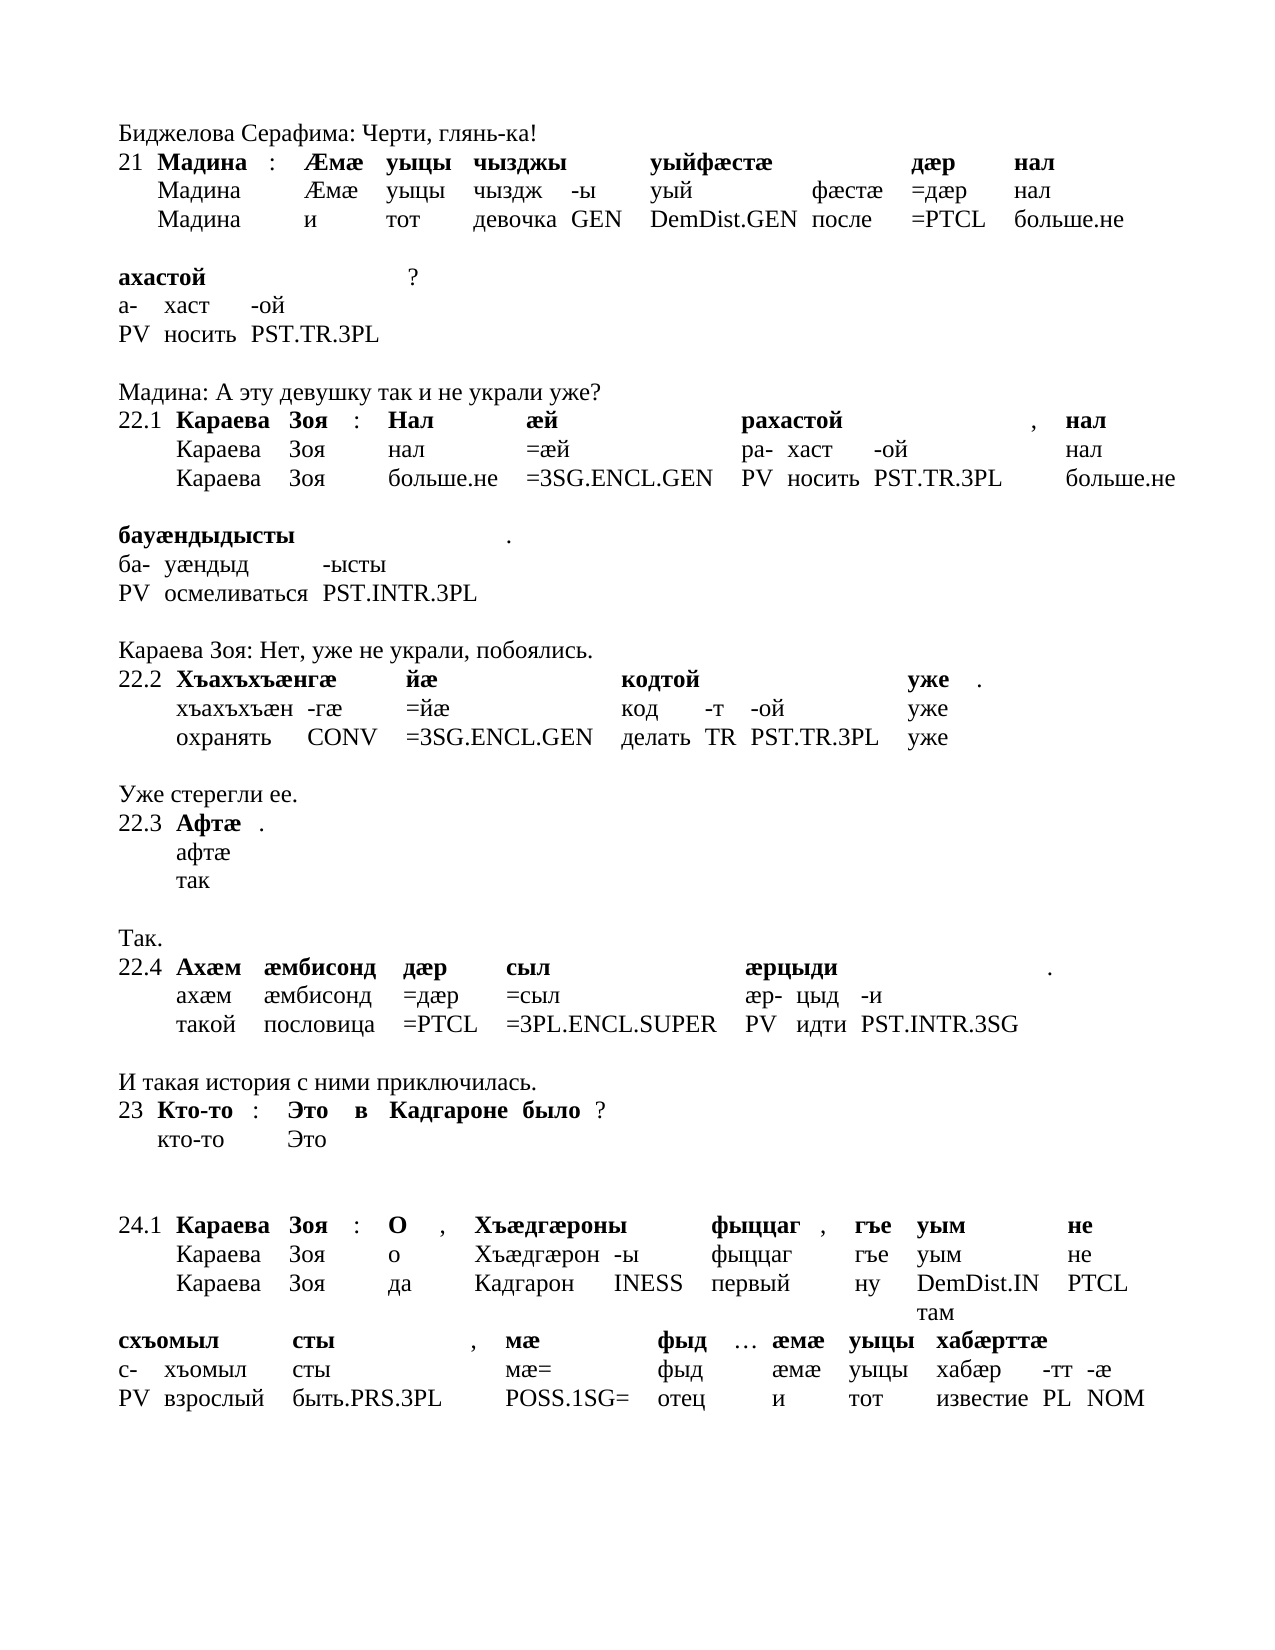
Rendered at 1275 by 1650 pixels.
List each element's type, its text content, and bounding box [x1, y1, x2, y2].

text : [252, 1096, 273, 1124]
text =дæр [911, 176, 986, 204]
text девочка [473, 204, 557, 233]
text ахастой [118, 262, 394, 291]
text хъахъхъæн [176, 693, 293, 722]
text ну [854, 1268, 889, 1297]
text о [388, 1239, 412, 1268]
text фыццаг [711, 1239, 792, 1268]
text с- [118, 1354, 150, 1383]
text DemDist.GEN [650, 204, 798, 233]
text хъомыл [164, 1354, 264, 1383]
text хаст [164, 291, 237, 319]
text POSS.1SG= [505, 1383, 630, 1412]
text осмеливаться [164, 578, 308, 607]
text -гæ [307, 693, 378, 722]
text фæстæ [812, 176, 883, 204]
text -ы [614, 1239, 683, 1268]
text рахастой [741, 406, 1017, 434]
text Это [287, 1124, 327, 1153]
text , [1031, 406, 1052, 434]
text Ахæм [176, 952, 250, 981]
text гъе [854, 1211, 903, 1239]
text сты [292, 1326, 457, 1354]
text после [812, 204, 883, 233]
text дæр [403, 952, 492, 981]
text уым [917, 1239, 1039, 1268]
text Биджелова Серафима: Черти, глянь-ка! [118, 118, 1249, 147]
text уыцы [386, 147, 459, 176]
text Караева [176, 434, 261, 463]
text =3SG.ENCL.GEN [406, 722, 593, 751]
text Афтæ [176, 808, 244, 837]
text Мадина [157, 147, 255, 176]
text ? [594, 1096, 616, 1124]
text кодтой [621, 664, 894, 693]
text , [820, 1211, 841, 1239]
text … [733, 1326, 758, 1354]
text =PTCL [403, 1009, 478, 1038]
text фыд [657, 1354, 705, 1383]
text нал [388, 434, 498, 463]
text уыцы [849, 1326, 922, 1354]
text Это [287, 1096, 341, 1124]
text йæ [406, 664, 607, 693]
text =дæр [403, 981, 478, 1009]
text не [1067, 1211, 1142, 1239]
text PV [118, 578, 150, 607]
text пословица [263, 1009, 375, 1038]
text -æ [1087, 1354, 1145, 1383]
text æмæ [772, 1326, 835, 1354]
text =3SG.ENCL.GEN [526, 463, 713, 492]
text PST.TR.3PL [251, 319, 380, 348]
text в [354, 1096, 375, 1124]
text было [522, 1096, 581, 1124]
text =PTCL [911, 204, 986, 233]
text GEN [571, 204, 622, 233]
text О [388, 1211, 426, 1239]
text . [976, 664, 997, 693]
text Зоя [289, 1239, 325, 1268]
text тот [849, 1383, 908, 1412]
text , [470, 1326, 491, 1354]
text -ы [571, 176, 622, 204]
text PST.INTR.3PL [322, 578, 478, 607]
text -ысты [322, 549, 478, 578]
text æмæ [772, 1354, 821, 1383]
text мæ [505, 1326, 644, 1354]
text чызджы [473, 147, 636, 176]
text Так. [118, 923, 1249, 952]
text а- [118, 291, 150, 319]
text уже [907, 664, 962, 693]
text нал [1065, 434, 1176, 463]
text хабæрттæ [936, 1326, 1159, 1354]
text Мадина [157, 204, 241, 233]
text больше.не [1014, 204, 1124, 233]
text больше.не [388, 463, 498, 492]
text Караева [176, 1268, 261, 1297]
text фыд [657, 1326, 719, 1354]
text PTCL [1067, 1268, 1128, 1297]
text тот [386, 204, 445, 233]
text : [353, 406, 374, 434]
text Зоя [289, 406, 339, 434]
text уже [907, 722, 948, 751]
text =æй [526, 434, 713, 463]
text уæндыд [164, 549, 308, 578]
text Нал [388, 406, 512, 434]
text известие [936, 1383, 1029, 1412]
text хабæр [936, 1354, 1029, 1383]
text æр- [745, 981, 782, 1009]
text NOM [1087, 1383, 1145, 1412]
text Æмæ [303, 147, 372, 176]
text охранять [176, 722, 293, 751]
text 21 [118, 147, 143, 176]
text 24.1 [118, 1211, 162, 1239]
text Уже стерегли ее. [118, 779, 1249, 808]
text афтæ [176, 837, 231, 866]
text ра- [741, 434, 773, 463]
text больше.не [1065, 463, 1176, 492]
text , [439, 1211, 460, 1239]
text -ой [873, 434, 1003, 463]
text æмбисонд [263, 952, 389, 981]
text Хъахъхъæнгæ [176, 664, 392, 693]
text 22.2 [118, 664, 162, 693]
text фыццаг [711, 1211, 806, 1239]
text носить [787, 463, 860, 492]
text уым [917, 1211, 1053, 1239]
text гъе [854, 1239, 889, 1268]
text Кто-то [157, 1096, 238, 1124]
text хаст [787, 434, 860, 463]
text 22.1 [118, 406, 162, 434]
text уыцы [849, 1354, 908, 1383]
text . [1047, 952, 1068, 981]
text -ой [750, 693, 880, 722]
text ба- [118, 549, 150, 578]
text PV [741, 463, 773, 492]
text ахæм [176, 981, 236, 1009]
text . [506, 521, 527, 549]
text Мадина: А эту девушку так и не украли уже? [118, 377, 1249, 406]
text -ой [251, 291, 380, 319]
text æмбисонд [263, 981, 375, 1009]
text 22.3 [118, 808, 162, 837]
text цыд [796, 981, 847, 1009]
text PL [1042, 1383, 1073, 1412]
text Караева [176, 463, 261, 492]
text -т [704, 693, 737, 722]
text CONV [307, 722, 378, 751]
text Кадгароне [389, 1096, 508, 1124]
text Зоя [289, 463, 325, 492]
text уый [650, 176, 798, 204]
text Караева [176, 1211, 275, 1239]
text схъомыл [118, 1326, 278, 1354]
text и [303, 204, 358, 233]
text -тт [1042, 1354, 1073, 1383]
text уже [907, 693, 948, 722]
text чыздж [473, 176, 557, 204]
text мæ= [505, 1354, 630, 1383]
text взрослый [164, 1383, 264, 1412]
text TR [704, 722, 737, 751]
text дæр [911, 147, 1000, 176]
text PV [118, 1383, 150, 1412]
text PV [745, 1009, 782, 1038]
text такой [176, 1009, 236, 1038]
text Зоя [289, 1268, 325, 1297]
text нал [1014, 147, 1138, 176]
text нал [1065, 406, 1189, 434]
text так [176, 866, 231, 894]
text И такая история с ними приключилась. [118, 1067, 1249, 1096]
text отец [657, 1383, 705, 1412]
text Караева [176, 406, 275, 434]
text делать [621, 722, 691, 751]
text PST.INTR.3SG [861, 1009, 1019, 1038]
text не [1067, 1239, 1128, 1268]
text Хъæдгæрон [474, 1239, 600, 1268]
text =3PL.ENCL.SUPER [506, 1009, 717, 1038]
text и [772, 1383, 821, 1412]
text 22.4 [118, 952, 162, 981]
text : [269, 147, 290, 176]
text быть.PRS.3PL [292, 1383, 443, 1412]
text Караева [176, 1239, 261, 1268]
text ? [407, 262, 428, 291]
text уыйфæстæ [650, 147, 897, 176]
text =йæ [406, 693, 593, 722]
text 23 [118, 1096, 143, 1124]
text Зоя [289, 434, 325, 463]
text PST.TR.3PL [873, 463, 1003, 492]
text Кадгарон [474, 1268, 600, 1297]
text Зоя [289, 1211, 339, 1239]
text сыл [506, 952, 731, 981]
text =сыл [506, 981, 717, 1009]
text Мадина [157, 176, 241, 204]
text Хъæдгæроны [474, 1211, 697, 1239]
text носить [164, 319, 237, 348]
text нал [1014, 176, 1124, 204]
text PST.TR.3PL [750, 722, 880, 751]
text идти [796, 1009, 847, 1038]
text . [258, 808, 279, 837]
text бауæндыдысты [118, 521, 492, 549]
text Æмæ [303, 176, 358, 204]
text сты [292, 1354, 443, 1383]
text Караева Зоя: Нет, уже не украли, побоялись. [118, 636, 1249, 664]
text PV [118, 319, 150, 348]
text : [353, 1211, 374, 1239]
text -и [861, 981, 1019, 1009]
text там [917, 1297, 1053, 1326]
text первый [711, 1268, 792, 1297]
text INESS [614, 1268, 683, 1297]
text код [621, 693, 691, 722]
text DemDist.IN [917, 1268, 1039, 1297]
text æй [526, 406, 727, 434]
text уыцы [386, 176, 445, 204]
text да [388, 1268, 412, 1297]
text æрцыди [745, 952, 1033, 981]
text кто-то [157, 1124, 224, 1153]
